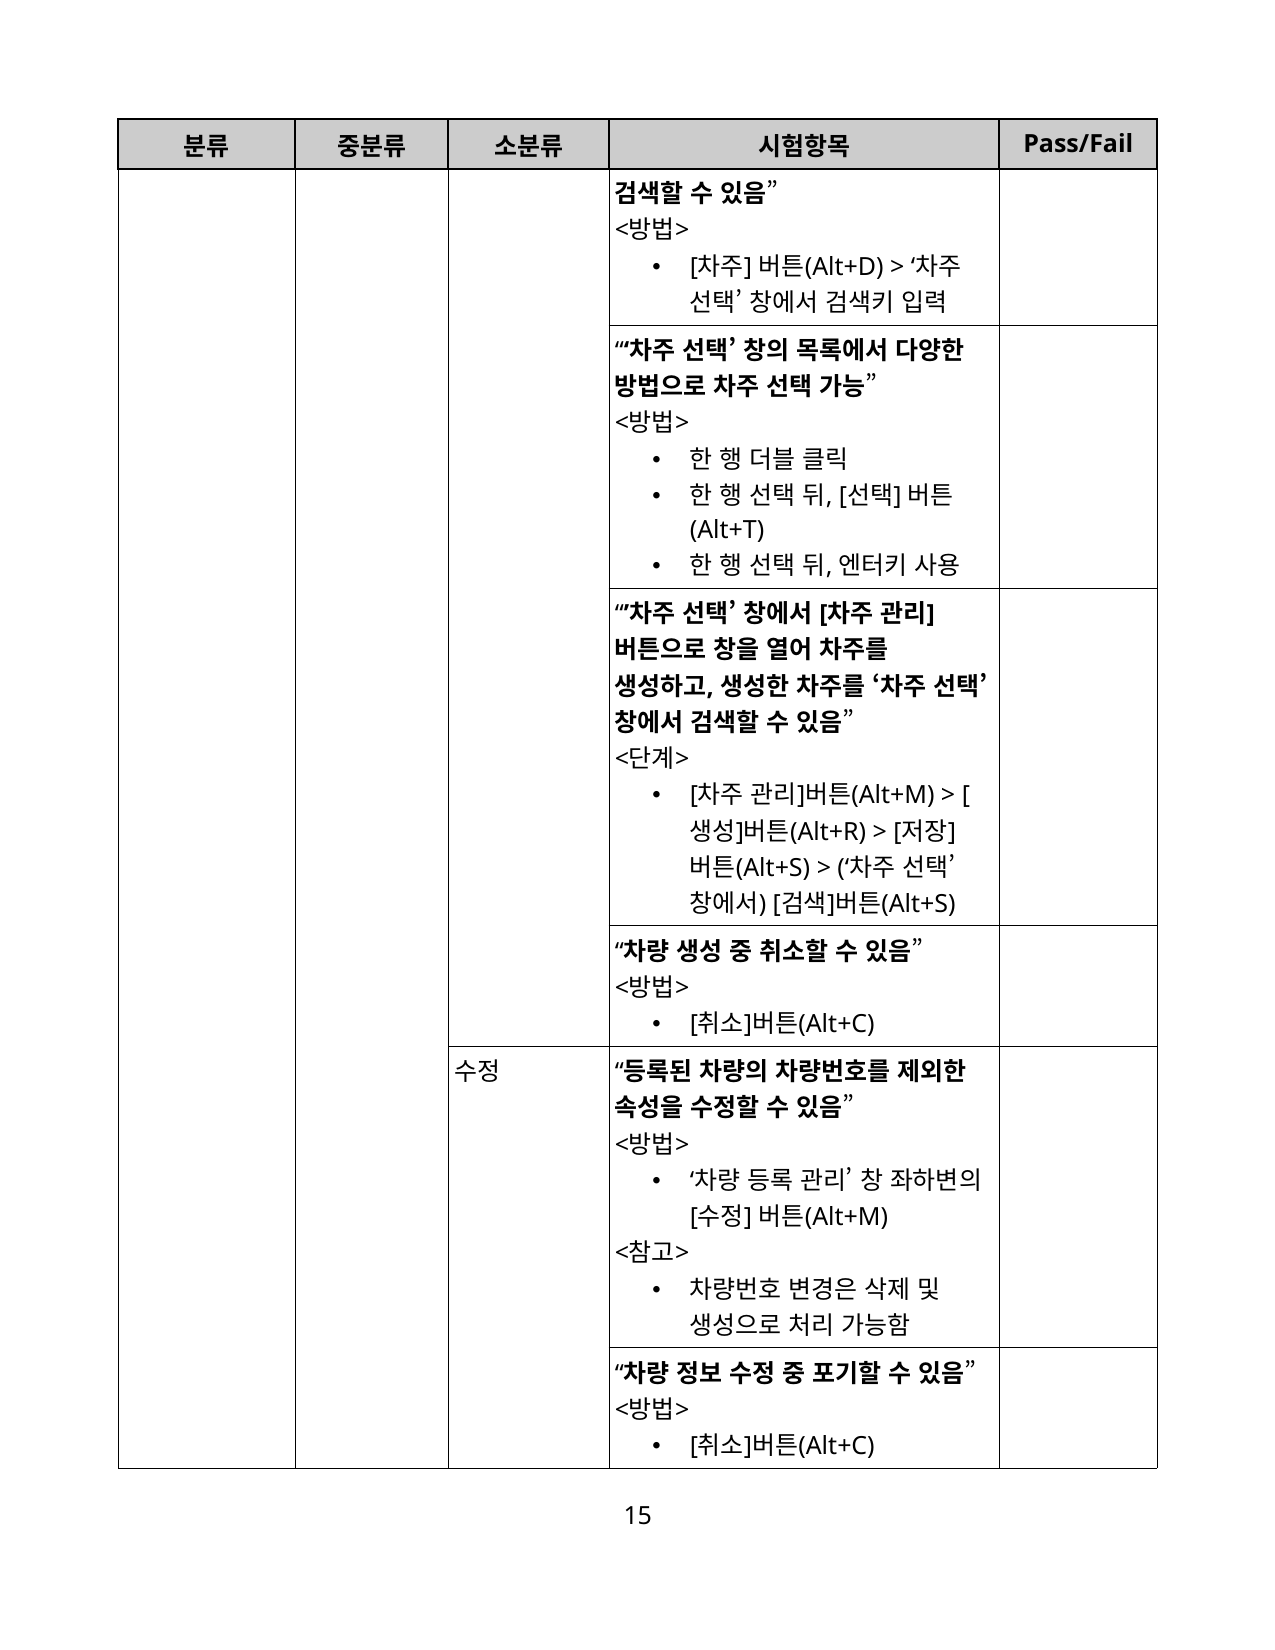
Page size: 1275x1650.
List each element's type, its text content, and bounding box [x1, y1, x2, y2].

table_cell [1000, 1047, 1157, 1347]
table_cell [296, 170, 448, 1468]
table_cell [449, 170, 609, 1046]
table_header 시험항목 [610, 120, 998, 168]
table_header Pass/Fail [1000, 120, 1156, 168]
table_cell “’차주 선택’ 창에서 [차주 관리] 버튼으로 창을 열어 차주를 생성하고, 생성한 차주를 ‘차주 선택’ 창에서 검색할 수 있음” <단계> [차주 관리]버튼(Alt+M) > [생성]버튼(Alt+R) > [저장]버튼(Alt+S) > (‘차주 선택’창에서) [검색]버튼(Alt+S) [610, 589, 999, 925]
table_cell [1000, 170, 1157, 324]
table_cell [1000, 926, 1157, 1046]
table_cell [1000, 589, 1157, 925]
table_header 분류 [119, 120, 294, 168]
table_cell “등록된 차량의 차량번호를 제외한 속성을 수정할 수 있음” <방법> ‘차량 등록 관리’ 창 좌하변의 [수정] 버튼(Alt+M) <참고> 차량번호 변경은 삭제 및 생성으로 처리 가능함 [610, 1047, 999, 1347]
table_cell “차량 생성 중 취소할 수 있음” <방법> [취소]버튼(Alt+C) [610, 926, 999, 1046]
table_cell [119, 170, 295, 1468]
table_header 중분류 [296, 120, 447, 168]
table_cell [1000, 1348, 1157, 1468]
table_cell 수정 [449, 1047, 609, 1468]
table_cell [1000, 326, 1157, 588]
table_cell 검색할 수 있음” <방법> [차주] 버튼(Alt+D) > ‘차주 선택’ 창에서 검색키 입력 [610, 170, 999, 324]
table_cell “차량 정보 수정 중 포기할 수 있음” <방법> [취소]버튼(Alt+C) [610, 1348, 999, 1468]
table_header 소분류 [449, 120, 608, 168]
table_cell “‘차주 선택’ 창의 목록에서 다양한 방법으로 차주 선택 가능” <방법> 한 행 더블 클릭 한 행 선택 뒤, [선택] 버튼(Alt+T) 한 행 선택 뒤, 엔터키 사용 [610, 326, 999, 588]
